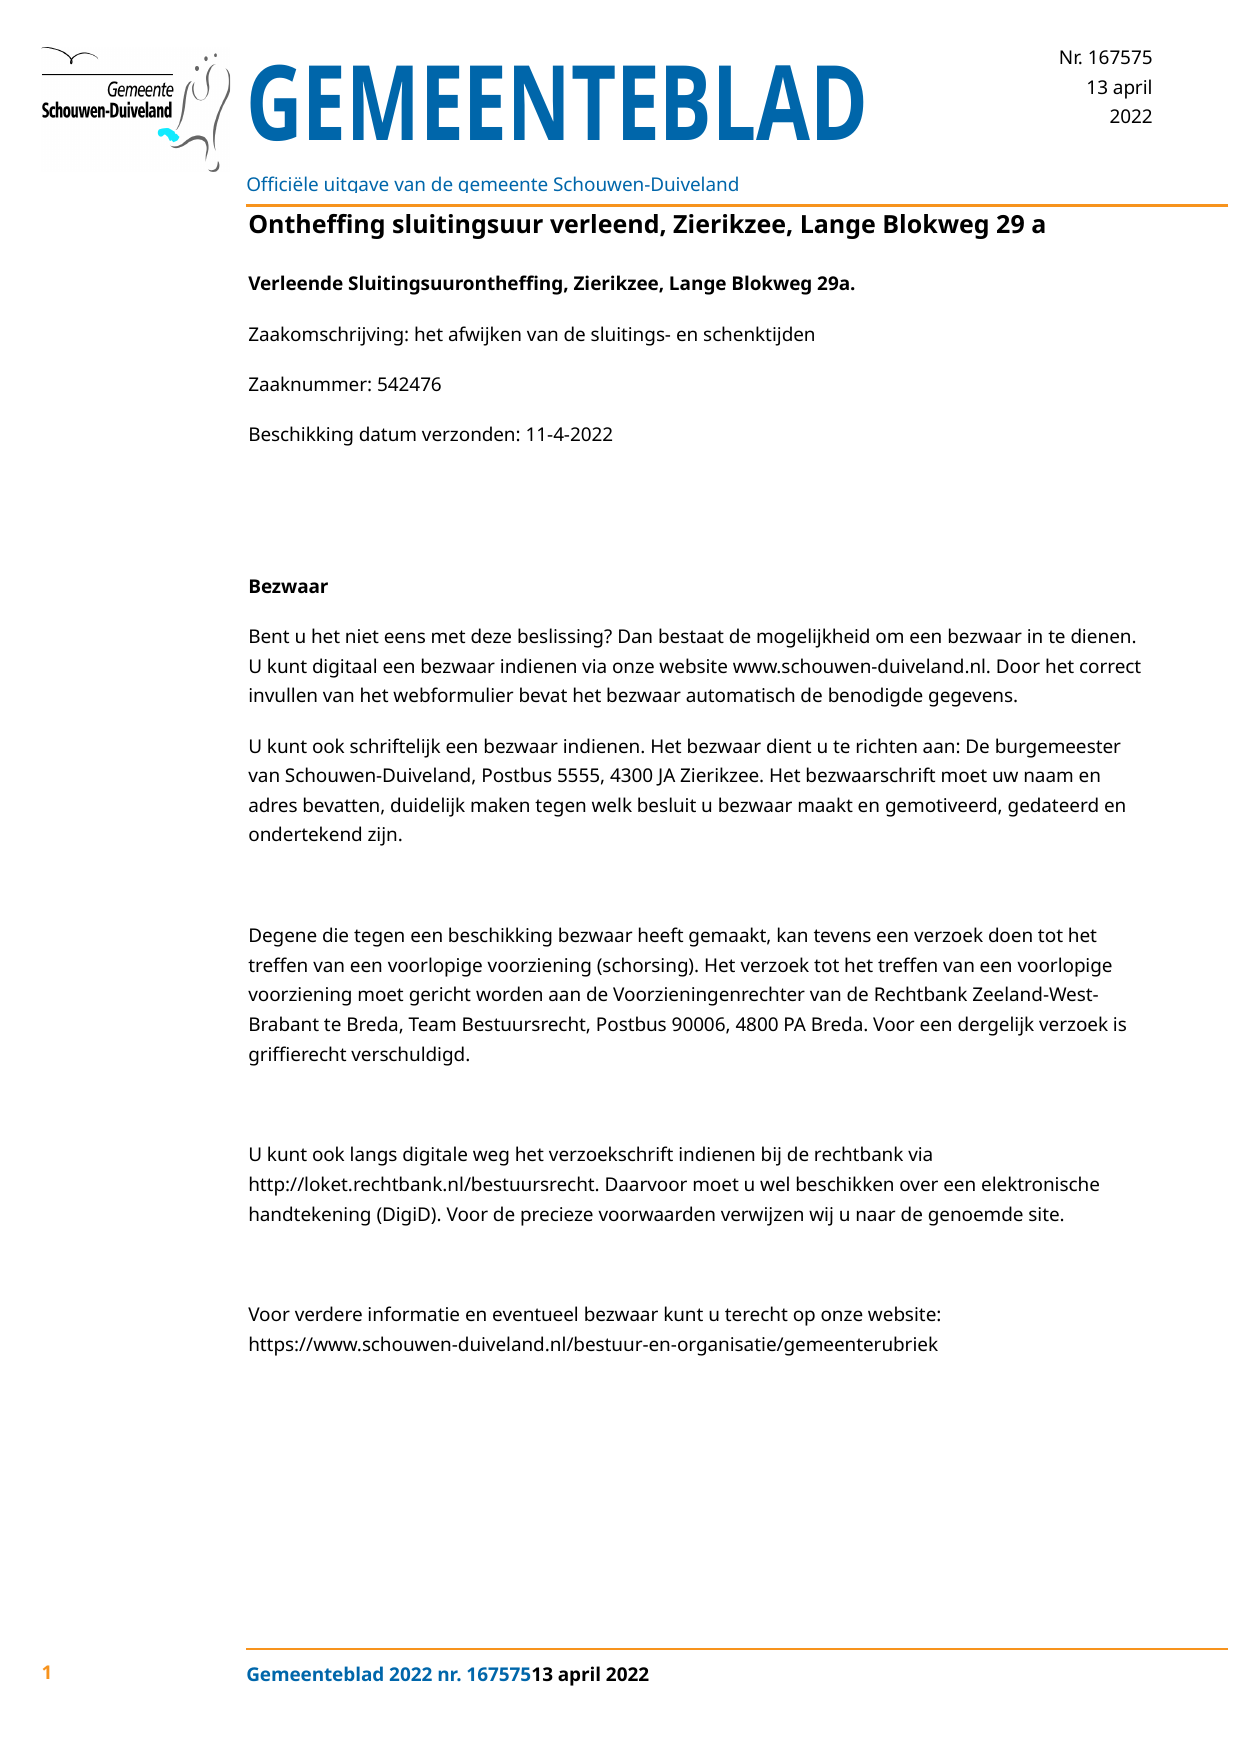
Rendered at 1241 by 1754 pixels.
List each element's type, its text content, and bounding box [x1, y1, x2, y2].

text Zaakomschrijving: het afwijken van de sluitings- en schenktijden [248, 321, 1152, 346]
text Voor verdere informatie en eventueel bezwaar kunt u terecht op onze website: https://www.schouwen-duiveland.nl/bestuur-en-organisatie/gemeenterubriek [248, 1302, 1152, 1357]
text U kunt ook langs digitale weg het verzoekschrift indienen bij de rechtbank via http://loket.rechtbank.nl/bestuursrecht. Daarvoor moet u wel beschikken over een elektronische handtekening (DigiD). Voor de precieze voorwaarden verwijzen wij u naar de genoemde site. [248, 1142, 1152, 1226]
text Degene die tegen een beschikking bezwaar heeft gemaakt, kan tevens een verzoek doen tot het treffen van een voorlopige voorziening (schorsing). Het verzoek tot het treffen van een voorlopige voorziening moet gericht worden aan de Voorzieningenrechter van de Rechtbank Zeeland-West-Brabant te Breda, Team Bestuursrecht, Postbus 90006, 4800 PA Breda. Voor een dergelijk verzoek is griffierecht verschuldigd. [248, 922, 1152, 1066]
text Bent u het niet eens met deze beslissing? Dan bestaat de mogelijkheid om een bezwaar in te dienen. U kunt digitaal een bezwaar indienen via onze website www.schouwen-duiveland.nl. Door het correct invullen van het webformulier bevat het bezwaar automatisch de benodigde gegevens. [248, 623, 1152, 708]
text U kunt ook schriftelijk een bezwaar indienen. Het bezwaar dient u te richten aan: De burgemeester van Schouwen-Duiveland, Postbus 5555, 4300 JA Zierikzee. Het bezwaarschrift moet uw naam en adres bevatten, duidelijk maken tegen welk besluit u bezwaar maakt en gemotiveerd, gedateerd en ondertekend zijn. [248, 733, 1152, 847]
picture [41, 47, 231, 172]
text Bezwaar [248, 573, 1152, 598]
text Zaaknummer: 542476 [248, 371, 1152, 397]
text Beschikking datum verzonden: 11-4-2022 [248, 422, 1152, 447]
text Verleende Sluitingsuurontheffing, Zierikzee, Lange Blokweg 29a. [248, 270, 1152, 296]
text Ontheffing sluitingsuur verleend, Zierikzee, Lange Blokweg 29 a [248, 207, 1152, 241]
